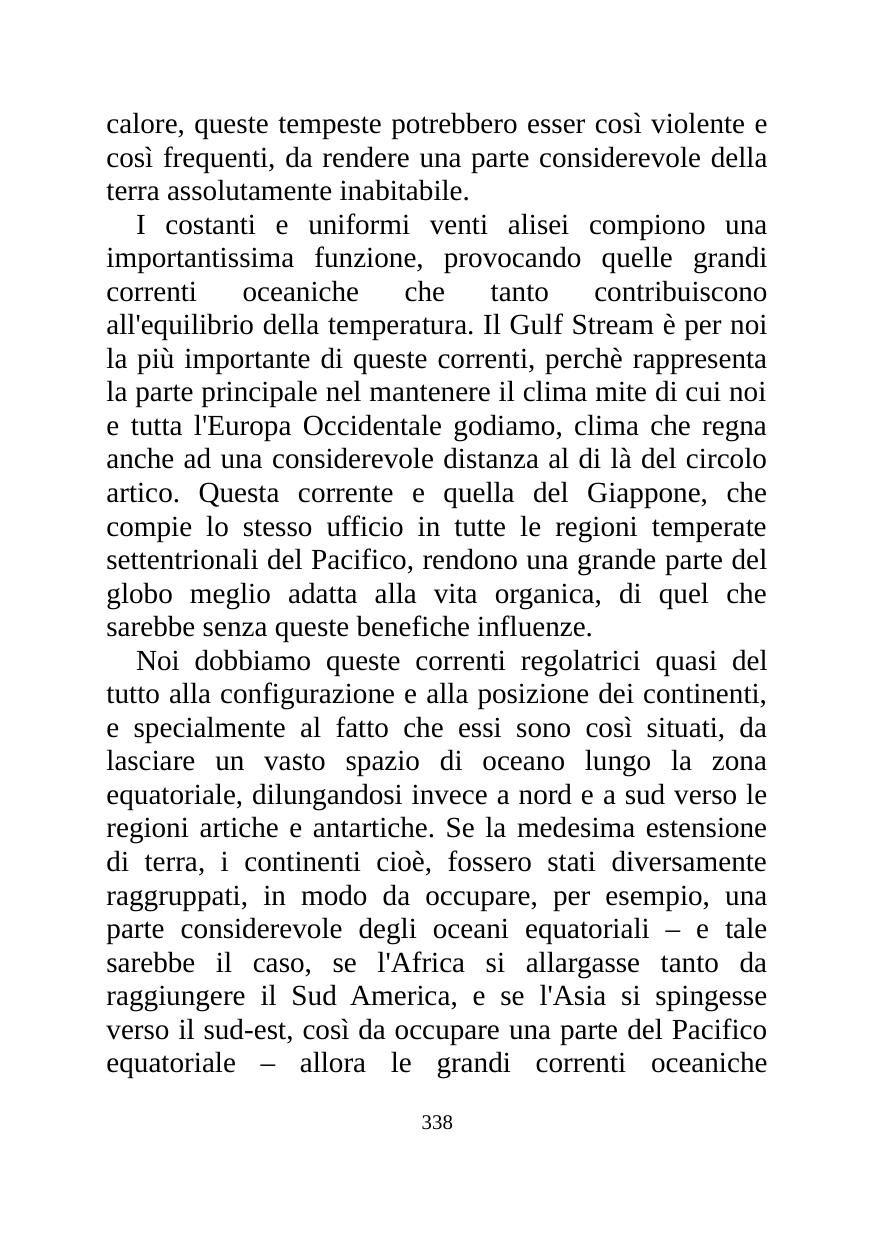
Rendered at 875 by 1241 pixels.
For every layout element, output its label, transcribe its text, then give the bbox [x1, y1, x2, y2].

text I costanti e uniformi venti alisei compiono una importantissima funzione, provocando quelle grandi correnti oceaniche che tanto contribuiscono all'equilibrio della temperatura. Il Gulf Stream è per noi la più importante di queste correnti, perchè rappresenta la parte principale nel mantenere il clima mite di cui noi e tutta l'Europa Occidentale godiamo, clima che regna anche ad una considerevole distanza al di là del circolo artico. Questa corrente e quella del Giappone, che compie lo stesso ufficio in tutte le regioni temperate settentrionali del Pacifico, rendono una grande parte del globo meglio adatta alla vita organica, di quel che sarebbe senza queste benefiche influenze. [106, 207, 768, 643]
text Noi dobbiamo queste correnti regolatrici quasi del tutto alla configurazione e alla posizione dei continenti, e specialmente al fatto che essi sono così situati, da lasciare un vasto spazio di oceano lungo la zona equatoriale, dilungandosi invece a nord e a sud verso le regioni artiche e antartiche. Se la medesima estensione di terra, i continenti cioè, fossero stati diversamente raggruppati, in modo da occupare, per esempio, una parte considerevole degli oceani equatoriali – e tale sarebbe il caso, se l'Africa si allargasse tanto da raggiungere il Sud America, e se l'Asia si spingesse verso il sud-est, così da occupare una parte del Pacifico equatoriale – allora le grandi correnti oceaniche [106, 643, 768, 1079]
text calore, queste tempeste potrebbero esser così violente e così frequenti, da rendere una parte considerevole della terra assolutamente inabitabile. [106, 106, 768, 207]
